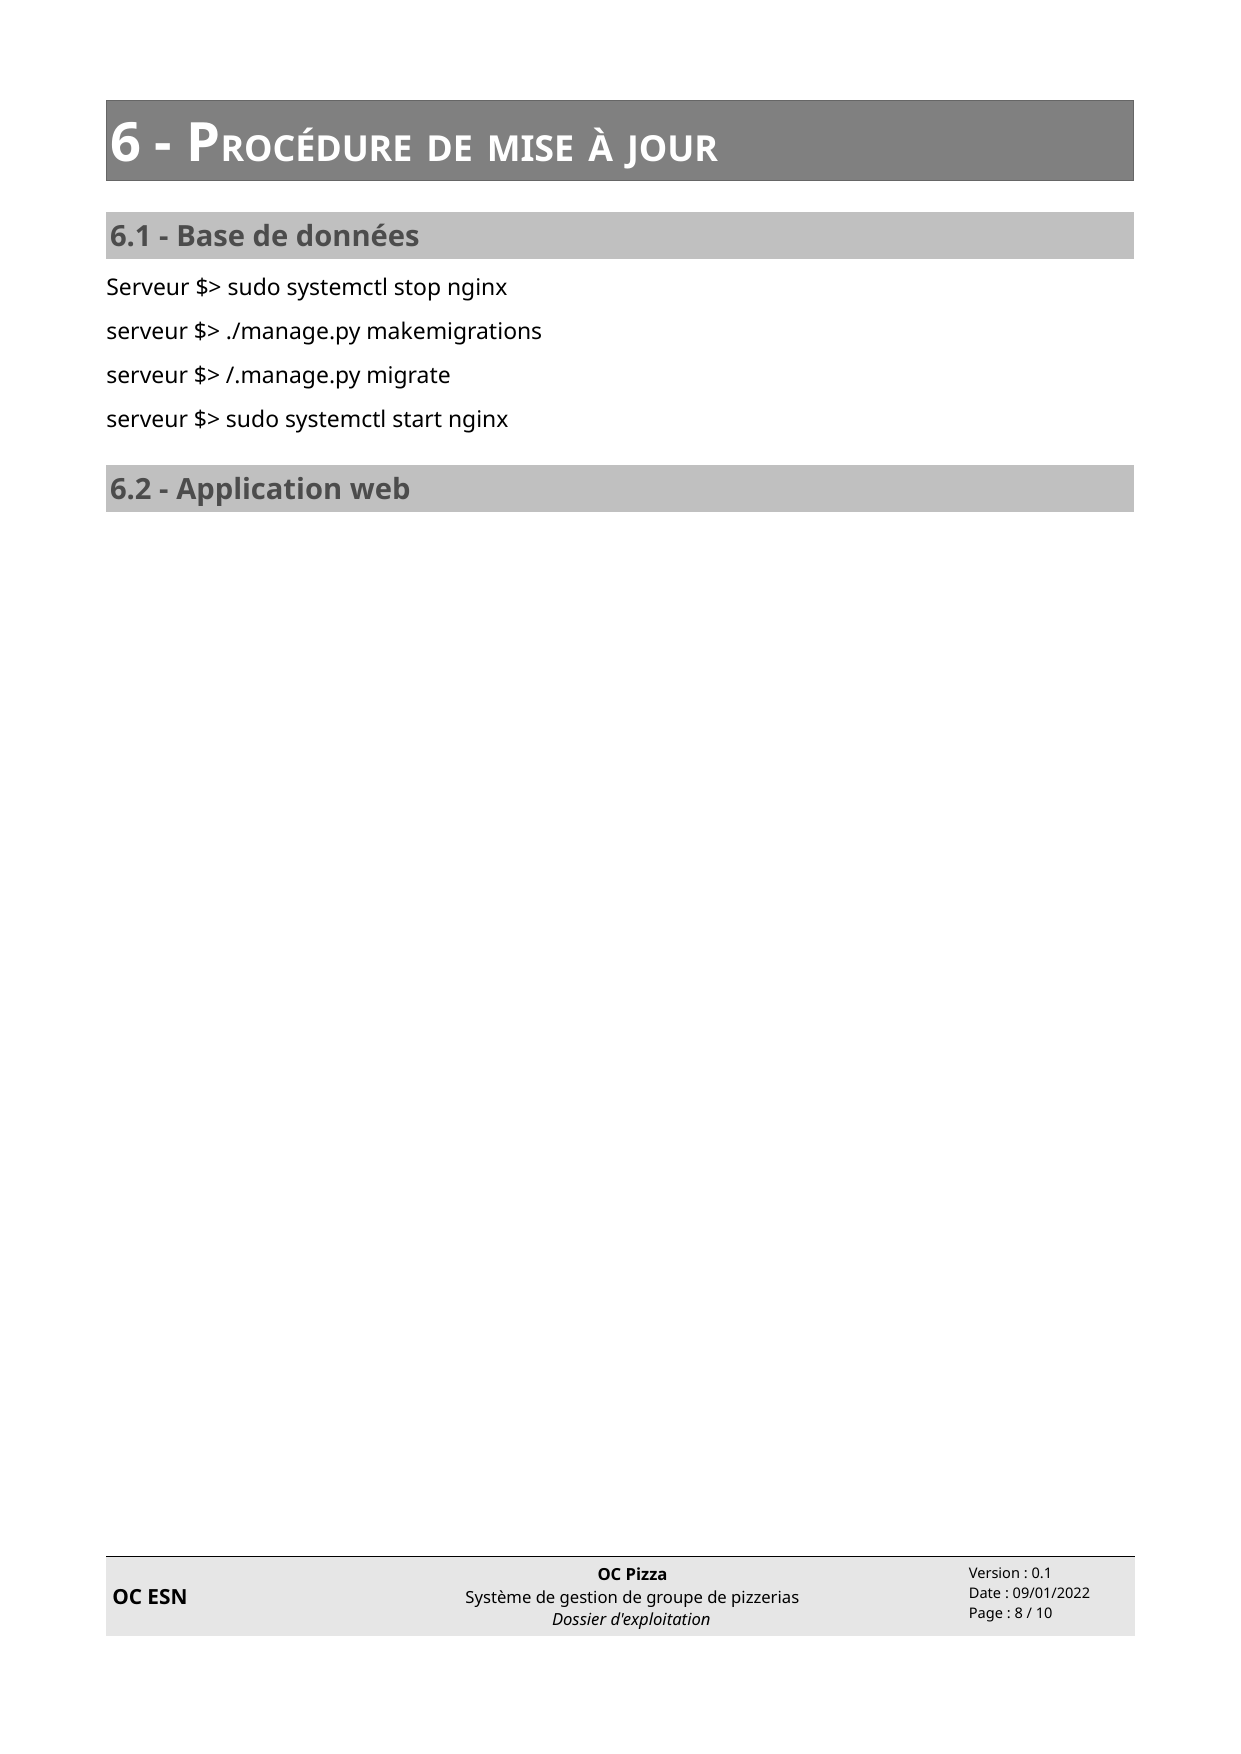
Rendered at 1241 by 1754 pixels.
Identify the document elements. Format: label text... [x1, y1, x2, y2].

text serveur $> /.manage.py migrate [106, 359, 1134, 390]
text Serveur $> sudo systemctl stop nginx [106, 271, 1134, 302]
text serveur $> ./manage.py makemigrations [106, 315, 1134, 346]
subtitle Base de données [107, 213, 1133, 258]
subtitle Application web [107, 466, 1133, 511]
text serveur $> sudo systemctl start nginx [106, 402, 1134, 434]
subtitle Procédure de mise à jour [107, 101, 1133, 180]
